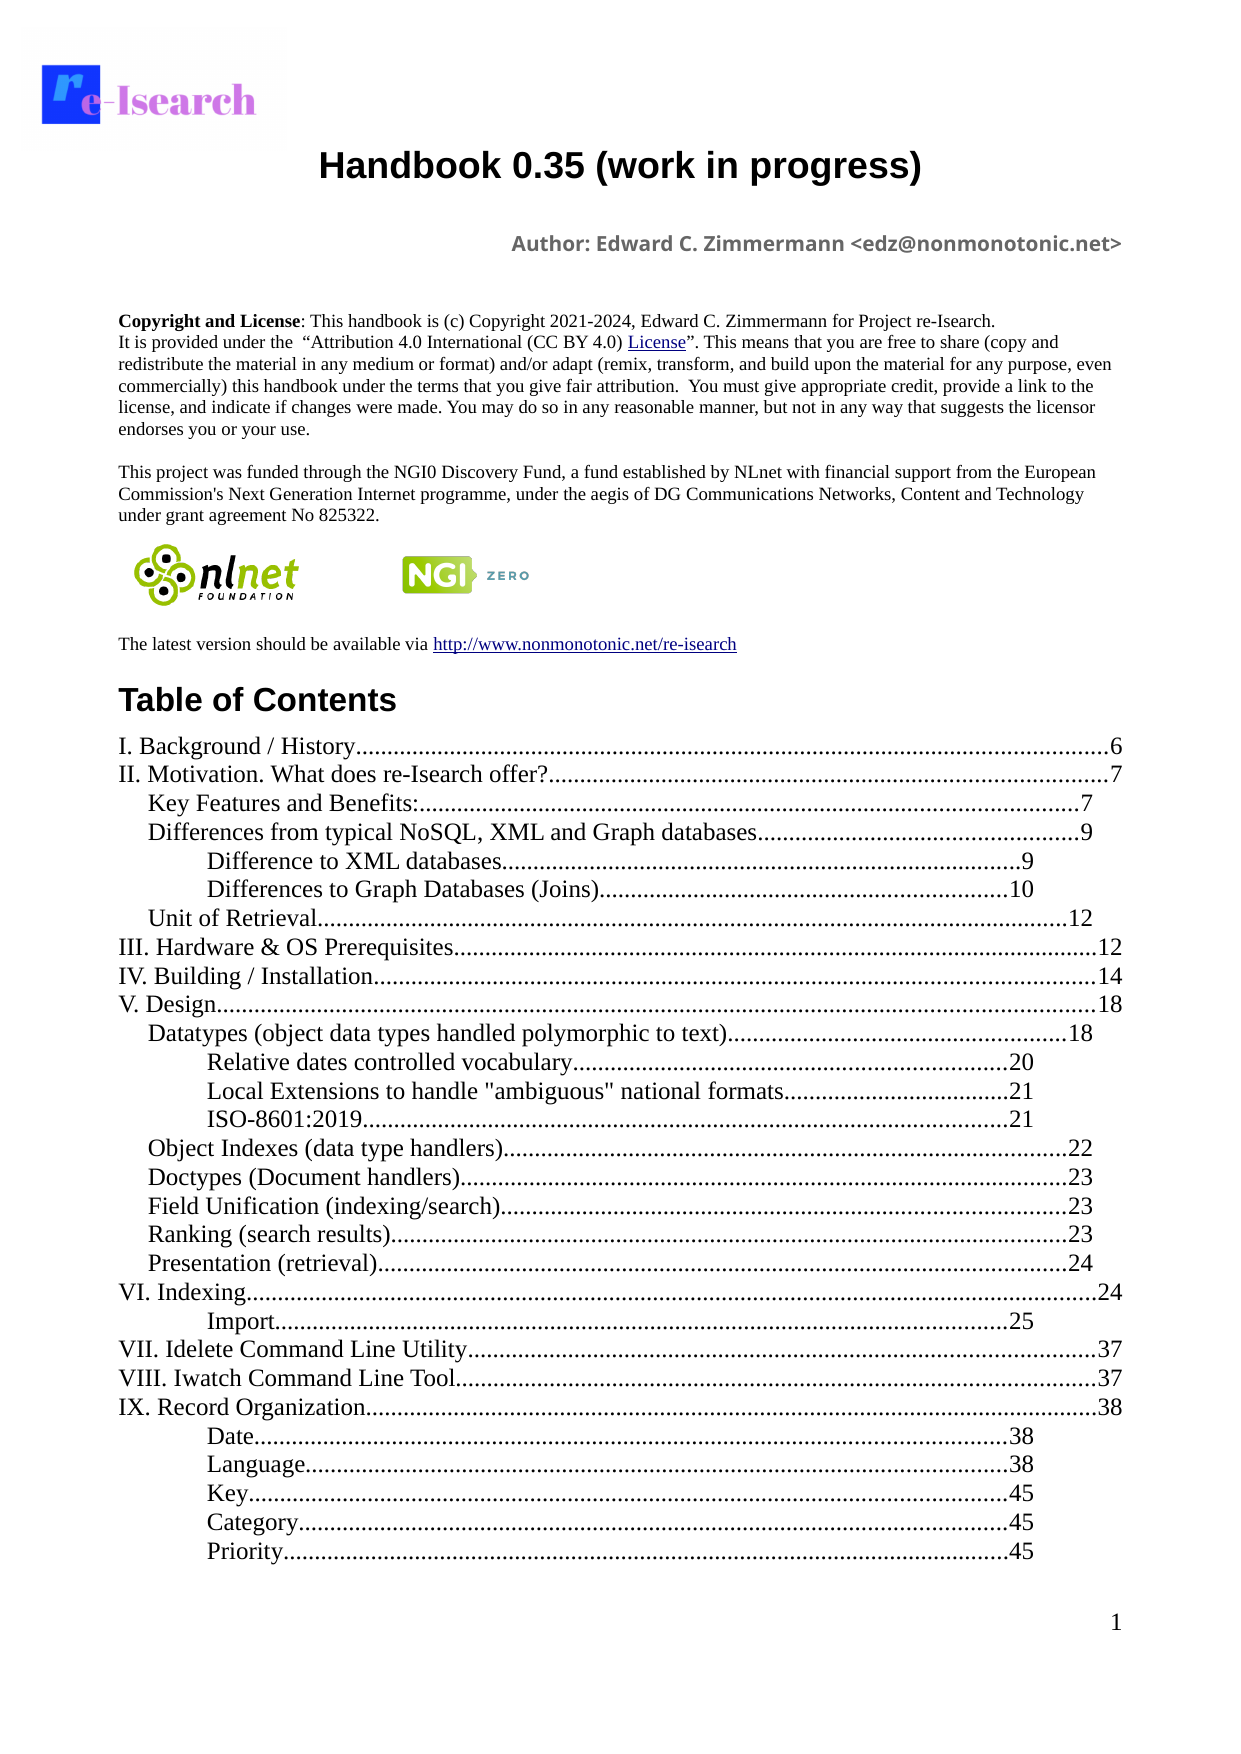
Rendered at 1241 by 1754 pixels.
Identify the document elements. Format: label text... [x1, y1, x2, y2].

text Key Features and Benefits: 7 [148, 788, 1122, 817]
text Differences from typical NoSQL, XML and Graph databases 9 [148, 817, 1122, 846]
text Difference to XML databases 9 [207, 846, 1122, 874]
text III. Hardware & OS Prerequisites 12 [118, 932, 1122, 961]
text Import 25 [207, 1306, 1122, 1334]
text Local Extensions to handle "ambiguous" national formats 21 [207, 1076, 1122, 1104]
text VI. Indexing 24 [118, 1277, 1122, 1306]
text It is provided under the “Attribution 4.0 International (CC BY 4.0) License”. This means that you are free to share (copy and redistribute the material in any medium or format) and/or adapt (remix, transform, and build upon the material for any purpose, even commercially) this handbook under the terms that you give fair attribution. You must give appropriate credit, provide a link to the license, and indicate if changes were made. You may do so in any reasonable manner, but not in any way that suggests the licensor endorses you or your use. [118, 331, 1122, 439]
text Doctypes (Document handlers) 23 [148, 1162, 1122, 1191]
text Ranking (search results) 23 [148, 1219, 1122, 1248]
text Unit of Retrieval 12 [148, 903, 1122, 932]
text VII. Idelete Command Line Utility 37 [118, 1334, 1122, 1363]
text I. Background / History 6 [118, 731, 1122, 759]
text Key 45 [207, 1478, 1122, 1507]
text Field Unification (indexing/search) 23 [148, 1191, 1122, 1219]
text ISO-8601:2019 21 [207, 1104, 1122, 1133]
text Priority 45 [207, 1536, 1122, 1564]
text IV. Building / Installation 14 [118, 961, 1122, 989]
text II. Motivation. What does re-Isearch offer? 7 [118, 759, 1122, 788]
picture [21, 27, 288, 151]
text Object Indexes (data type handlers) 22 [148, 1133, 1122, 1162]
text Copyright and License: This handbook is (c) Copyright 2021-2024, Edward C. Zimmermann for Project re-Isearch. [118, 310, 1122, 331]
picture [132, 540, 300, 610]
text Category 45 [207, 1507, 1122, 1536]
subtitle Table of Contents [118, 680, 1122, 718]
text Presentation (retrieval) 24 [148, 1248, 1122, 1277]
text The latest version should be available via http://www.nonmonotonic.net/re-isearch [118, 633, 1122, 655]
text Differences to Graph Databases (Joins) 10 [207, 874, 1122, 903]
text Relative dates controlled vocabulary 20 [207, 1047, 1122, 1076]
text This project was funded through the NGI0 Discovery Fund, a fund established by NLnet with financial support from the European Commission's Next Generation Internet programme, under the aegis of DG Communications Networks, Content and Technology under grant agreement No 825322. [118, 461, 1122, 526]
text Author: Edward C. Zimmermann <edz@nonmonotonic.net> [118, 229, 1122, 257]
text V. Design 18 [118, 989, 1122, 1018]
text VIII. Iwatch Command Line Tool 37 [118, 1363, 1122, 1392]
text Language 38 [207, 1449, 1122, 1478]
picture [337, 534, 594, 615]
text Datatypes (object data types handled polymorphic to text) 18 [148, 1018, 1122, 1047]
text IX. Record Organization 38 [118, 1392, 1122, 1421]
text Date 38 [207, 1421, 1122, 1449]
